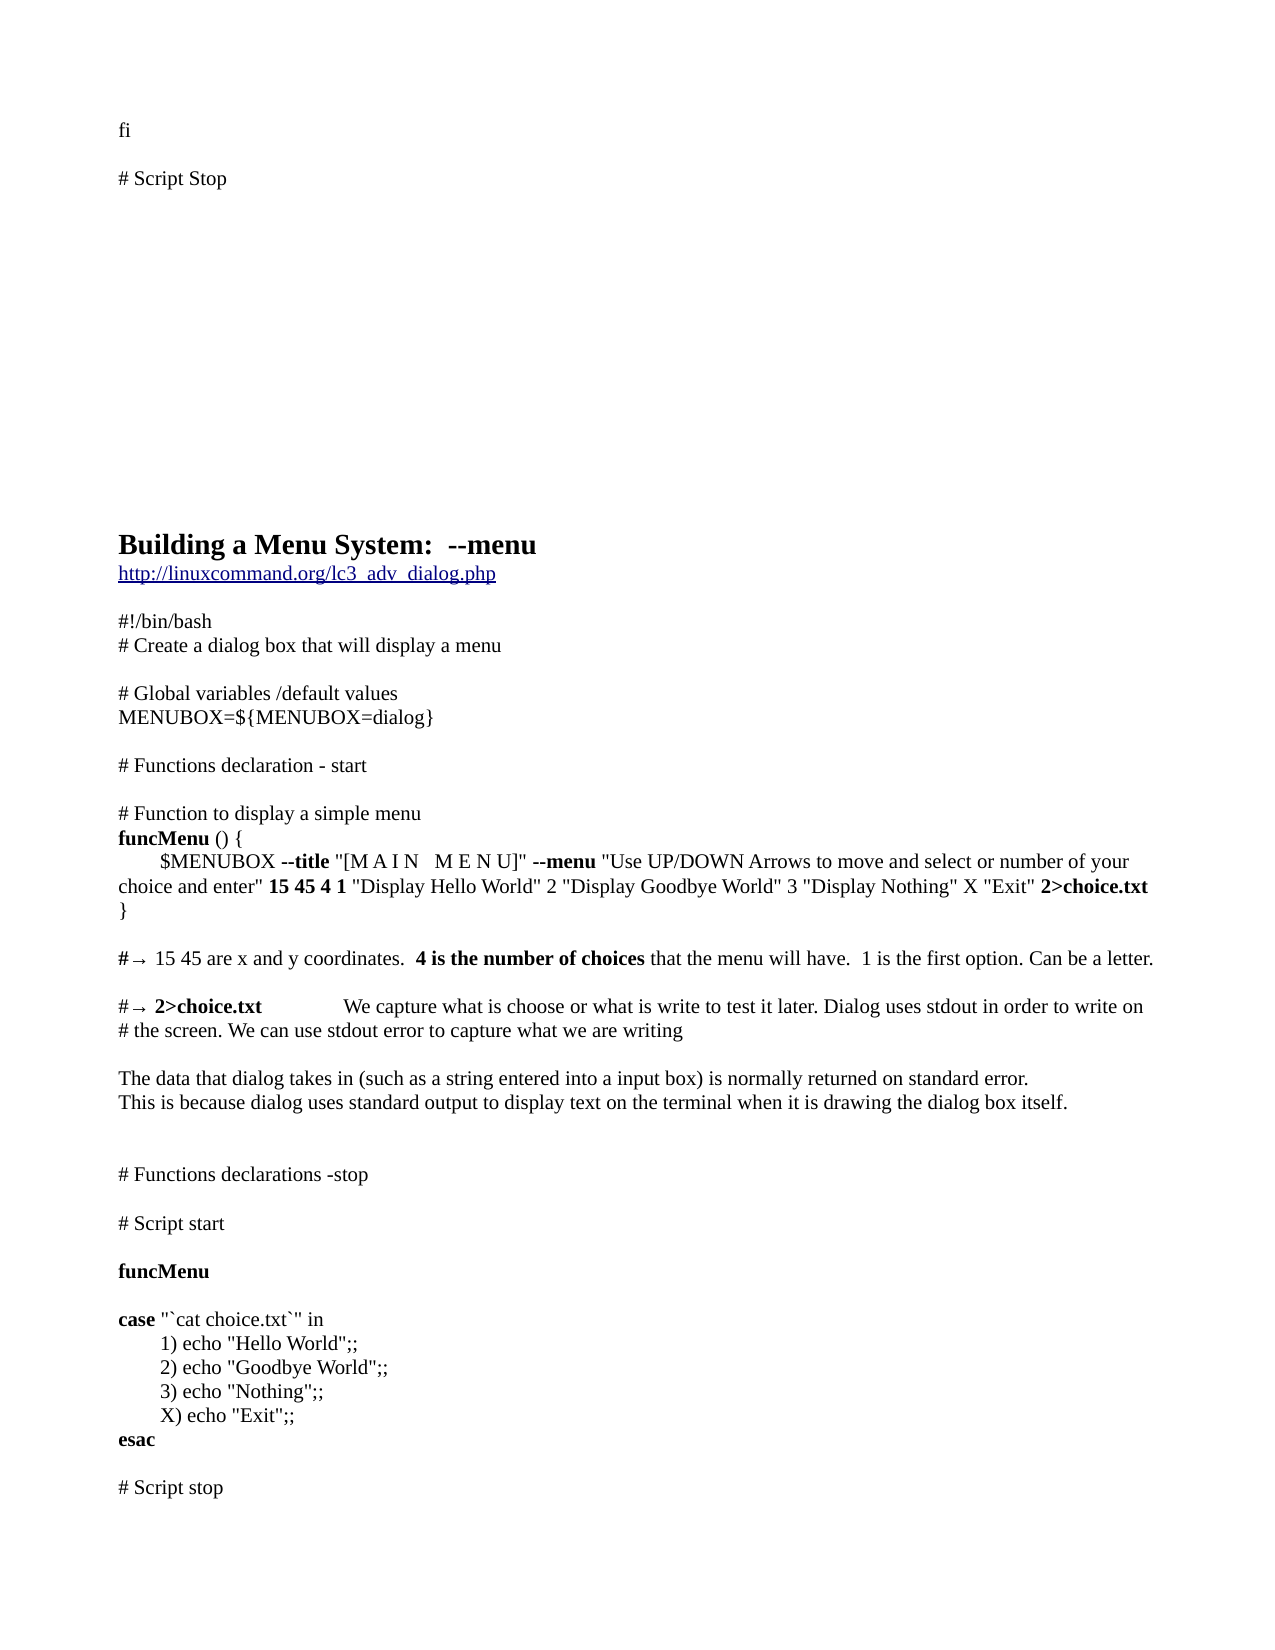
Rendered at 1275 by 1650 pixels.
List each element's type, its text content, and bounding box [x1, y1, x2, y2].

text 2) echo "Goodbye World";; [118, 1355, 1157, 1379]
text #!/bin/bash [118, 609, 1157, 633]
text # Functions declaration - start [118, 753, 1157, 777]
text MENUBOX=${MENUBOX=dialog} [118, 705, 1157, 729]
text # Script Stop [118, 166, 1157, 190]
text The data that dialog takes in (such as a string entered into a input box) is normally returned on standard error. [118, 1066, 1157, 1090]
text # Create a dialog box that will display a menu [118, 633, 1157, 657]
text case "`cat choice.txt`" in [118, 1307, 1157, 1331]
text 1) echo "Hello World";; [118, 1331, 1157, 1355]
text Building a Menu System: --menu [118, 527, 1157, 561]
text fi [118, 118, 1157, 142]
text X) echo "Exit";; [118, 1403, 1157, 1427]
text This is because dialog uses standard output to display text on the terminal when it is drawing the dialog box itself. [118, 1090, 1157, 1114]
text funcMenu [118, 1258, 1157, 1283]
text # Functions declarations -stop [118, 1162, 1157, 1186]
text #→ 15 45 are x and y coordinates. 4 is the number of choices that the menu will have. 1 is the first option. Can be a letter. [118, 946, 1157, 970]
text 3) echo "Nothing";; [118, 1379, 1157, 1403]
text #→ 2>choice.txt We capture what is choose or what is write to test it later. Dialog uses stdout in order to write on # the screen. We can use stdout error to capture what we are writing [118, 994, 1157, 1042]
text funcMenu () { [118, 825, 1157, 849]
text # Script stop [118, 1475, 1157, 1499]
text $MENUBOX --title "[M A I N M E N U]" --menu "Use UP/DOWN Arrows to move and select or number of your choice and enter" 15 45 4 1 "Display Hello World" 2 "Display Goodbye World" 3 "Display Nothing" X "Exit" 2>choice.txt [118, 849, 1157, 898]
text esac [118, 1427, 1157, 1451]
text # Global variables /default values [118, 681, 1157, 705]
text # Script start [118, 1210, 1157, 1234]
text http://linuxcommand.org/lc3_adv_dialog.php [118, 561, 1157, 585]
text # Function to display a simple menu [118, 801, 1157, 825]
text } [118, 898, 1157, 922]
